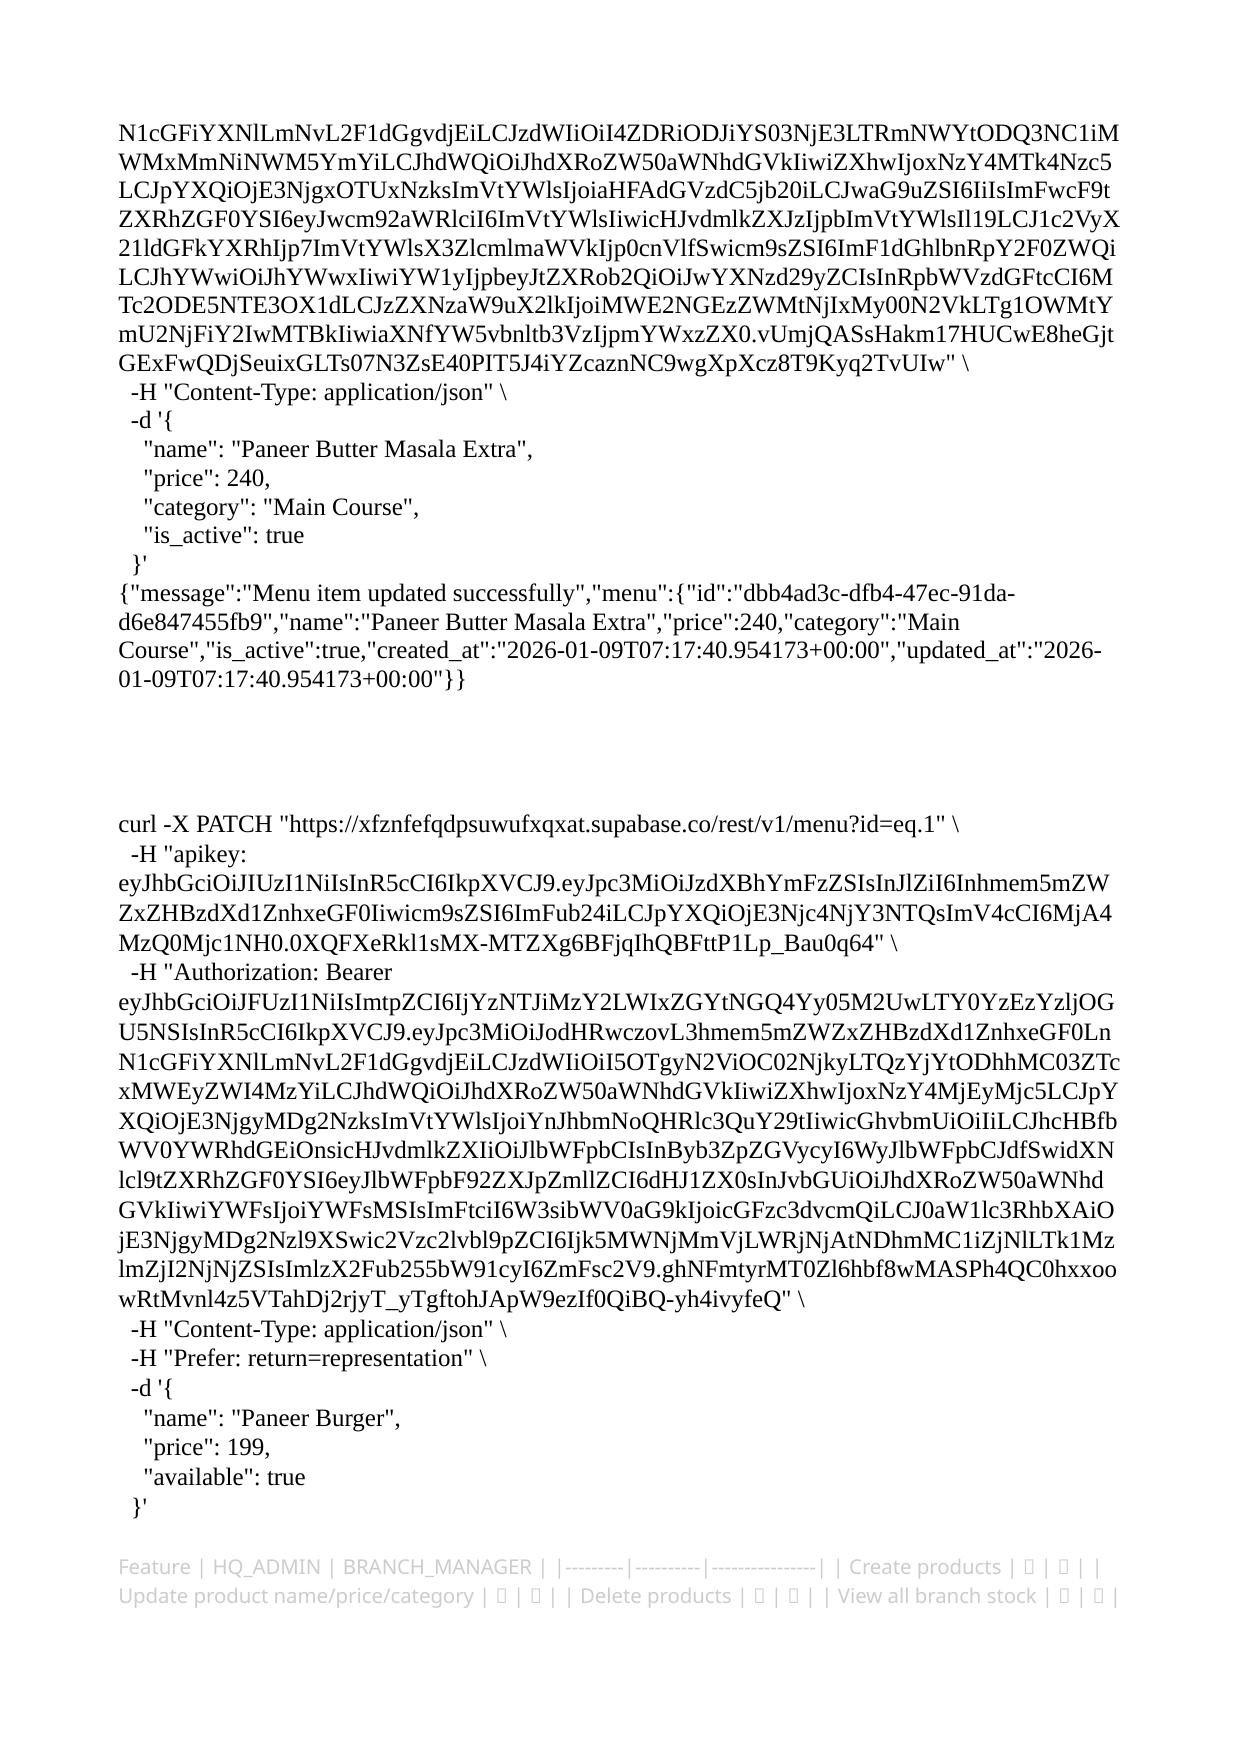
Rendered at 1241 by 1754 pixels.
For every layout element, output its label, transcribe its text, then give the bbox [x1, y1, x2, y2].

text -H "Content-Type: application/json" \ [118, 1313, 1122, 1342]
text "price": 199, [118, 1432, 1122, 1461]
text "is_active": true [118, 521, 1122, 549]
text "name": "Paneer Butter Masala Extra", [118, 434, 1122, 463]
text -d '{ [118, 1372, 1122, 1402]
text N1cGFiYXNlLmNvL2F1dGgvdjEiLCJzdWIiOiI4ZDRiODJiYS03NjE3LTRmNWYtODQ3NC1iMWMxMmNiNWM5YmYiLCJhdWQiOiJhdXRoZW50aWNhdGVkIiwiZXhwIjoxNzY4MTk4Nzc5LCJpYXQiOjE3NjgxOTUxNzksImVtYWlsIjoiaHFAdGVzdC5jb20iLCJwaG9uZSI6IiIsImFwcF9tZXRhZGF0YSI6eyJwcm92aWRlciI6ImVtYWlsIiwicHJvdmlkZXJzIjpbImVtYWlsIl19LCJ1c2VyX21ldGFkYXRhIjp7ImVtYWlsX3ZlcmlmaWVkIjp0cnVlfSwicm9sZSI6ImF1dGhlbnRpY2F0ZWQiLCJhYWwiOiJhYWwxIiwiYW1yIjpbeyJtZXRob2QiOiJwYXNzd29yZCIsInRpbWVzdGFtcCI6MTc2ODE5NTE3OX1dLCJzZXNzaW9uX2lkIjoiMWE2NGEzZWMtNjIxMy00N2VkLTg1OWMtYmU2NjFiY2IwMTBkIiwiaXNfYW5vbnltb3VzIjpmYWxzZX0.vUmjQASsHakm17HUCwE8heGjtGExFwQDjSeuixGLTs07N3ZsE40PIT5J4iYZcaznNC9wgXpXcz8T9Kyq2TvUIw" \ [118, 118, 1122, 377]
text {"message":"Menu item updated successfully","menu":{"id":"dbb4ad3c-dfb4-47ec-91da-d6e847455fb9","name":"Paneer Butter Masala Extra","price":240,"category":"Main Course","is_active":true,"created_at":"2026-01-09T07:17:40.954173+00:00","updated_at":"2026-01-09T07:17:40.954173+00:00"}} [118, 578, 1122, 693]
text "category": "Main Course", [118, 492, 1122, 521]
text -H "apikey: eyJhbGciOiJIUzI1NiIsInR5cCI6IkpXVCJ9.eyJpc3MiOiJzdXBhYmFzZSIsInJlZiI6Inhmem5mZWZxZHBzdXd1ZnhxeGF0Iiwicm9sZSI6ImFub24iLCJpYXQiOjE3Njc4NjY3NTQsImV4cCI6MjA4MzQ0Mjc1NH0.0XQFXeRkl1sMX-MTZXg6BFjqIhQBFttP1Lp_Bau0q64" \ [118, 838, 1122, 957]
text -d '{ [118, 406, 1122, 434]
text -H "Content-Type: application/json" \ [118, 377, 1122, 406]
text }' [118, 549, 1122, 578]
text curl -X PATCH "https://xfznfefqdpsuwufxqxat.supabase.co/rest/v1/menu?id=eq.1" \ [118, 808, 1122, 838]
text -H "Prefer: return=representation" \ [118, 1342, 1122, 1372]
text }' [118, 1491, 1122, 1521]
text Feature | HQ_ADMIN | BRANCH_MANAGER | |---------|----------|----------------| | Create products | ✅ | ❌ | | Update product name/price/category | ✅ | ❌ | | Delete products | ✅ | ❌ | | View all branch stock | ✅ | ❌ | [118, 1550, 1122, 1610]
text -H "Authorization: Bearer eyJhbGciOiJFUzI1NiIsImtpZCI6IjYzNTJiMzY2LWIxZGYtNGQ4Yy05M2UwLTY0YzEzYzljOGU5NSIsInR5cCI6IkpXVCJ9.eyJpc3MiOiJodHRwczovL3hmem5mZWZxZHBzdXd1ZnhxeGF0LnN1cGFiYXNlLmNvL2F1dGgvdjEiLCJzdWIiOiI5OTgyN2ViOC02NjkyLTQzYjYtODhhMC03ZTcxMWEyZWI4MzYiLCJhdWQiOiJhdXRoZW50aWNhdGVkIiwiZXhwIjoxNzY4MjEyMjc5LCJpYXQiOjE3NjgyMDg2NzksImVtYWlsIjoiYnJhbmNoQHRlc3QuY29tIiwicGhvbmUiOiIiLCJhcHBfbWV0YWRhdGEiOnsicHJvdmlkZXIiOiJlbWFpbCIsInByb3ZpZGVycyI6WyJlbWFpbCJdfSwidXNlcl9tZXRhZGF0YSI6eyJlbWFpbF92ZXJpZmllZCI6dHJ1ZX0sInJvbGUiOiJhdXRoZW50aWNhdGVkIiwiYWFsIjoiYWFsMSIsImFtciI6W3sibWV0aG9kIjoicGFzc3dvcmQiLCJ0aW1lc3RhbXAiOjE3NjgyMDg2Nzl9XSwic2Vzc2lvbl9pZCI6Ijk5MWNjMmVjLWRjNjAtNDhmMC1iZjNlLTk1MzlmZjI2NjNjZSIsImlzX2Fub255bW91cyI6ZmFsc2V9.ghNFmtyrMT0Zl6hbf8wMASPh4QC0hxxoowRtMvnl4z5VTahDj2rjyT_yTgftohJApW9ezIf0QiBQ-yh4ivyfeQ" \ [118, 957, 1122, 1313]
text "name": "Paneer Burger", [118, 1402, 1122, 1432]
text "price": 240, [118, 463, 1122, 492]
text "available": true [118, 1461, 1122, 1491]
